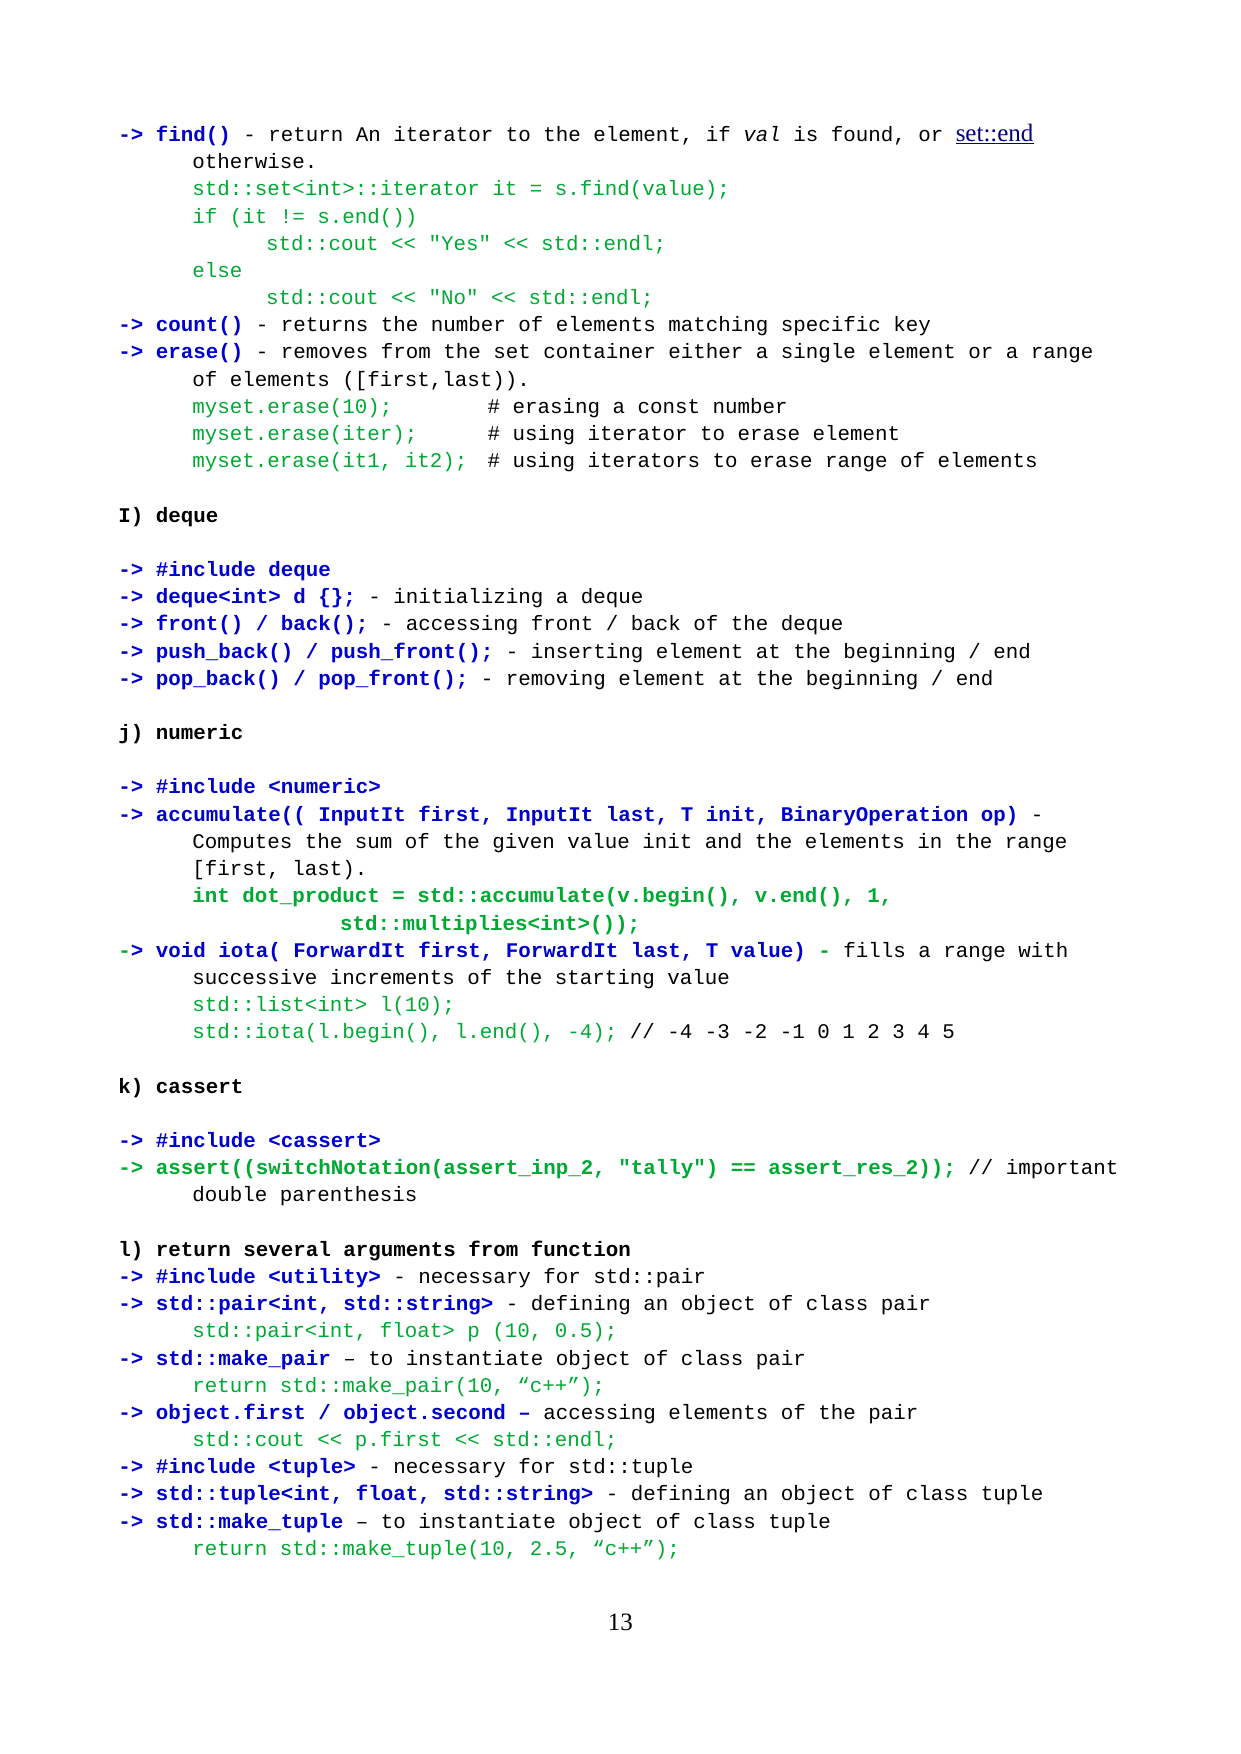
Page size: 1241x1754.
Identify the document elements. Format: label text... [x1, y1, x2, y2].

text l) return several arguments from function [118, 1239, 1122, 1262]
text -> void iota( ForwardIt first, ForwardIt last, T value) - fills a range with successive increments of the starting value [118, 940, 1122, 991]
text -> std::tuple<int, float, std::string> - defining an object of class tuple [118, 1483, 1122, 1507]
text j) numeric [118, 722, 1122, 746]
text -> #include <numeric> [118, 777, 1122, 800]
text std::iota(l.begin(), l.end(), -4); // -4 -3 -2 -1 0 1 2 3 4 5 [118, 1021, 1122, 1045]
text myset.erase(it1, it2); # using iterators to erase range of elements [118, 450, 1122, 474]
text myset.erase(iter); # using iterator to erase element [118, 423, 1122, 447]
text std::cout << "No" << std::endl; [118, 287, 1122, 311]
text -> deque<int> d {}; - initializing a deque [118, 586, 1122, 610]
text -> erase() - removes from the set container either a single element or a range of elements ([first,last)). [118, 342, 1122, 392]
text myset.erase(10); # erasing a const number [118, 396, 1122, 419]
text std::cout << p.first << std::endl; [118, 1429, 1122, 1453]
text -> std::make_pair – to instantiate object of class pair [118, 1347, 1122, 1371]
text std::list<int> l(10); [118, 994, 1122, 1018]
text -> #include deque [118, 559, 1122, 583]
text -> assert((switchNotation(assert_inp_2, "tally") == assert_res_2)); // important double parenthesis [118, 1157, 1122, 1208]
text -> front() / back(); - accessing front / back of the deque [118, 613, 1122, 637]
text -> std::pair<int, std::string> - defining an object of class pair [118, 1293, 1122, 1317]
text int dot_product = std::accumulate(v.begin(), v.end(), 1, std::multiplies<int>()); [118, 885, 1122, 936]
text k) cassert [118, 1076, 1122, 1099]
text -> pop_back() / pop_front(); - removing element at the beginning / end [118, 668, 1122, 691]
text return std::make_pair(10, “c++”); [118, 1375, 1122, 1398]
text -> #include <utility> - necessary for std::pair [118, 1266, 1122, 1289]
text std::pair<int, float> p (10, 0.5); [118, 1320, 1122, 1344]
text -> accumulate(( InputIt first, InputIt last, T init, BinaryOperation op) - Computes the sum of the given value init and the elements in the range [first, last). [118, 804, 1122, 882]
text return std::make_tuple(10, 2.5, “c++”); [118, 1538, 1122, 1561]
text std::set<int>::iterator it = s.find(value); [118, 178, 1122, 202]
text -> object.first / object.second – accessing elements of the pair [118, 1402, 1122, 1426]
text -> std::make_tuple – to instantiate object of class tuple [118, 1511, 1122, 1534]
text -> find() - return An iterator to the element, if val is found, or set::end otherwise. [118, 118, 1122, 175]
text -> #include <tuple> - necessary for std::tuple [118, 1456, 1122, 1480]
text -> push_back() / push_front(); - inserting element at the beginning / end [118, 641, 1122, 664]
text I) deque [118, 505, 1122, 528]
text -> #include <cassert> [118, 1130, 1122, 1154]
text if (it != s.end()) [118, 206, 1122, 229]
text -> count() - returns the number of elements matching specific key [118, 314, 1122, 338]
text else [118, 260, 1122, 284]
text std::cout << "Yes" << std::endl; [118, 233, 1122, 256]
